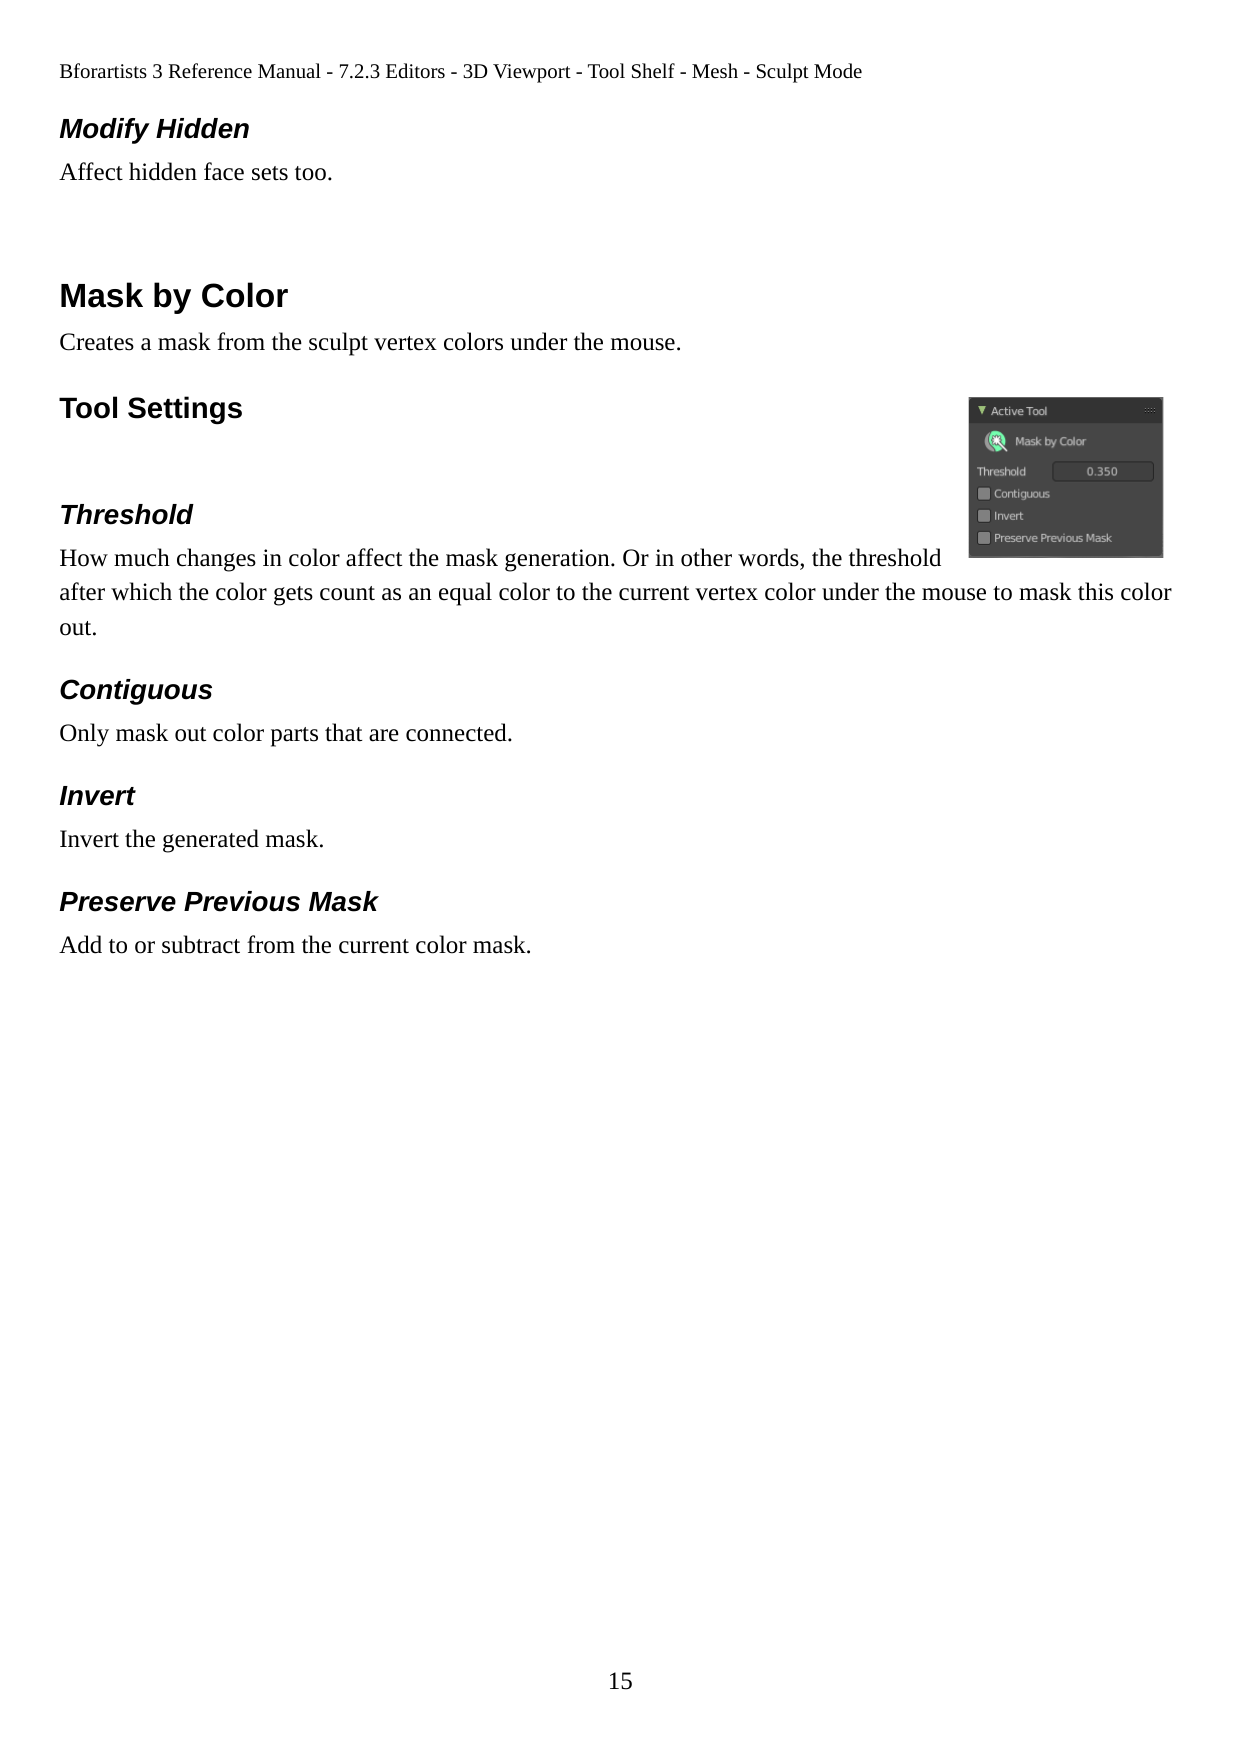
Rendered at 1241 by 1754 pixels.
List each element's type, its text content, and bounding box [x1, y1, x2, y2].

text Affect hidden face sets too. [59, 157, 1181, 186]
subtitle Preserve Previous Mask [59, 885, 1181, 917]
text Only mask out color parts that are connected. [59, 718, 1181, 747]
text Creates a mask from the sculpt vertex colors under the mouse. [59, 327, 1181, 356]
subtitle Invert [59, 779, 1181, 811]
subtitle Modify Hidden [59, 113, 1181, 144]
picture [968, 397, 1164, 558]
subtitle Threshold [59, 498, 968, 530]
text Add to or subtract from the current color mask. [59, 930, 1181, 958]
text How much changes in color affect the mask generation. Or in other words, the threshold after which the color gets count as an equal color to the current vertex color under the mouse to mask this color out. [59, 543, 1181, 641]
subtitle [1164, 498, 1181, 530]
subtitle Mask by Color [59, 276, 1181, 314]
subtitle Contiguous [59, 673, 1181, 705]
text Invert the generated mask. [59, 824, 1181, 852]
subtitle Tool Settings [59, 391, 1181, 424]
